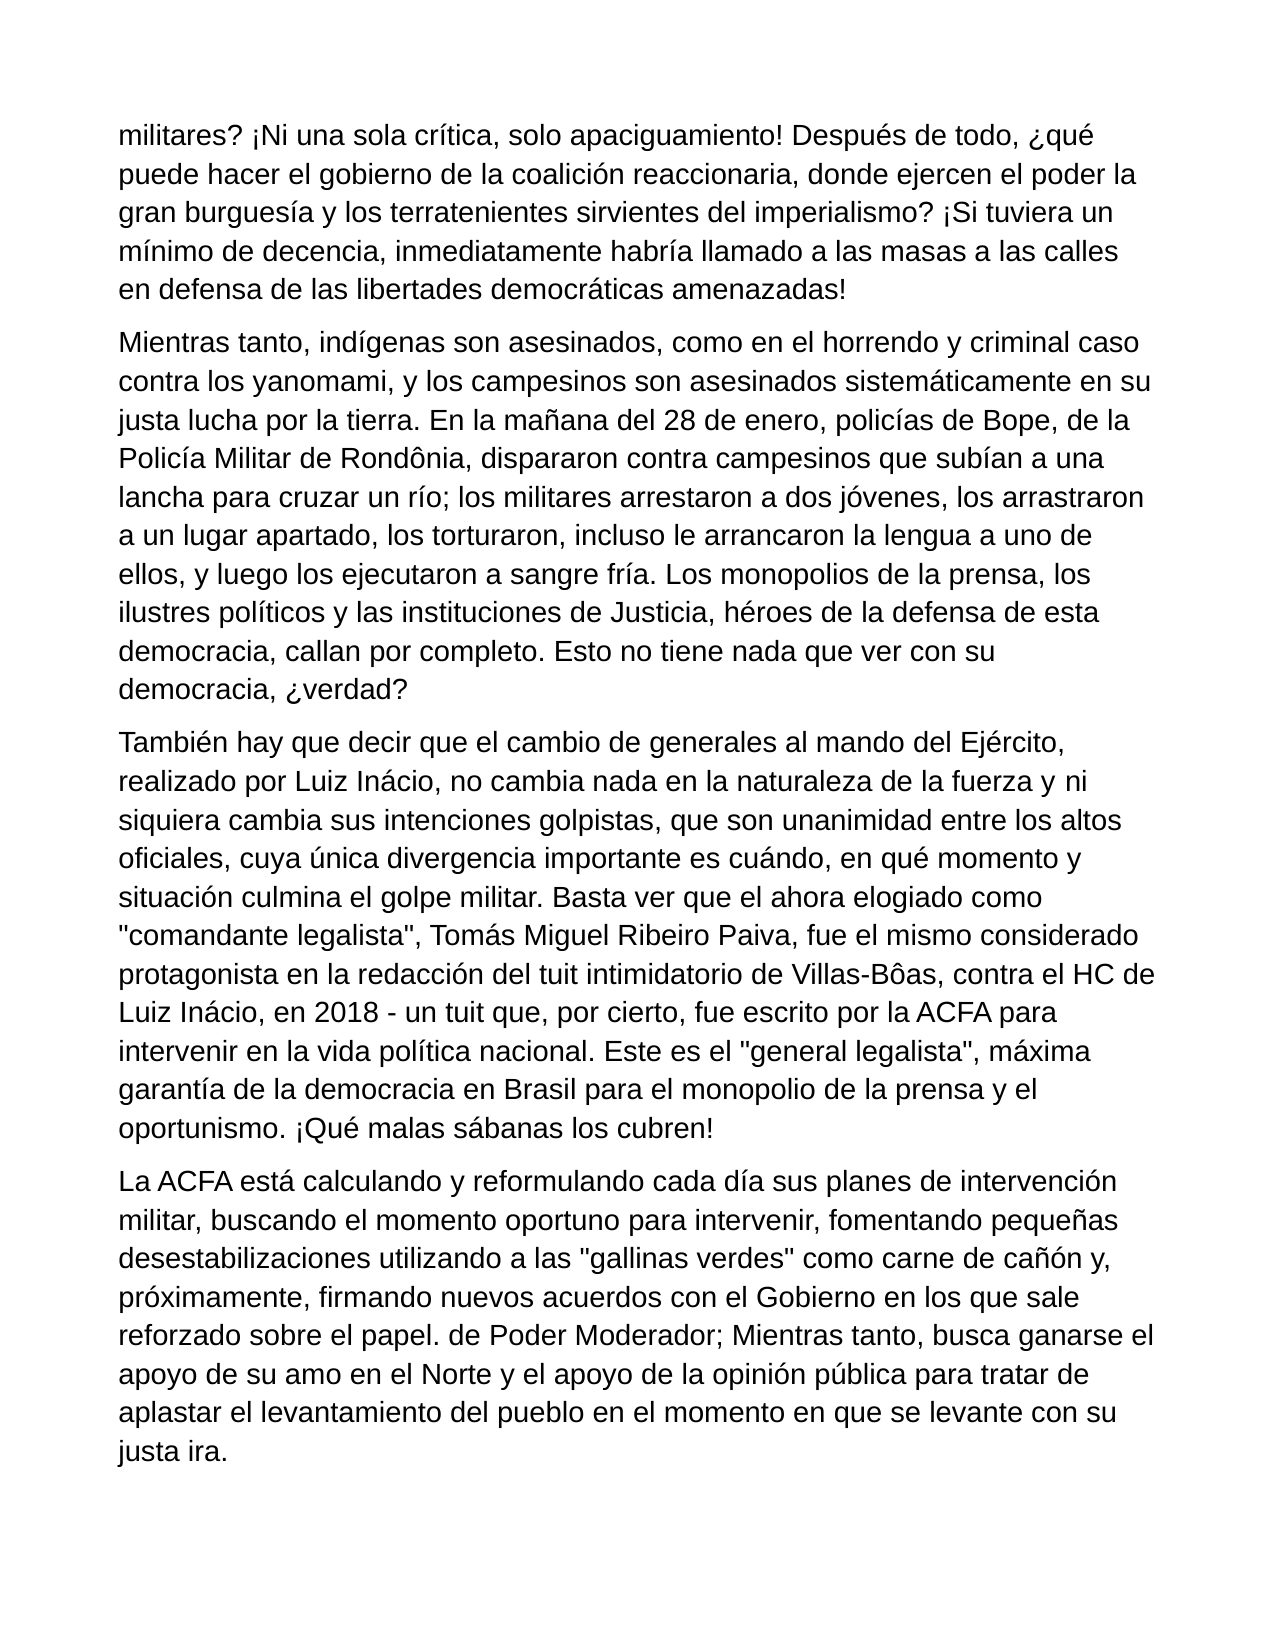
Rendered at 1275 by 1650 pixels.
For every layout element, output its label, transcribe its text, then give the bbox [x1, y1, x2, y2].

text Mientras tanto, indígenas son asesinados, como en el horrendo y criminal caso contra los yanomami, y los campesinos son asesinados sistemáticamente en su justa lucha por la tierra. En la mañana del 28 de enero, policías de Bope, de la Policía Militar de Rondônia, dispararon contra campesinos que subían a una lancha para cruzar un río; los militares arrestaron a dos jóvenes, los arrastraron a un lugar apartado, los torturaron, incluso le arrancaron la lengua a uno de ellos, y luego los ejecutaron a sangre fría. Los monopolios de la prensa, los ilustres políticos y las instituciones de Justicia, héroes de la defensa de esta democracia, callan por completo. Esto no tiene nada que ver con su democracia, ¿verdad? [118, 325, 1157, 706]
text También hay que decir que el cambio de generales al mando del Ejército, realizado por Luiz Inácio, no cambia nada en la naturaleza de la fuerza y ​​ni siquiera cambia sus intenciones golpistas, que son unanimidad entre los altos oficiales, cuya única divergencia importante es cuándo, en qué momento y situación culmina el golpe militar. Basta ver que el ahora elogiado como "comandante legalista", Tomás Miguel Ribeiro Paiva, fue el mismo considerado protagonista en la redacción del tuit intimidatorio de Villas-Bôas, contra el HC de Luiz Inácio, en 2018 - un tuit que, por cierto, fue escrito por la ACFA para intervenir en la vida política nacional. Este es el "general legalista", máxima garantía de la democracia en Brasil para el monopolio de la prensa y el oportunismo. ¡Qué malas sábanas los cubren! [118, 725, 1157, 1144]
text militares? ¡Ni una sola crítica, solo apaciguamiento! Después de todo, ¿qué puede hacer el gobierno de la coalición reaccionaria, donde ejercen el poder la gran burguesía y los terratenientes sirvientes del imperialismo? ¡Si tuviera un mínimo de decencia, inmediatamente habría llamado a las masas a las calles en defensa de las libertades democráticas amenazadas! [118, 118, 1157, 306]
text La ACFA está calculando y reformulando cada día sus planes de intervención militar, buscando el momento oportuno para intervenir, fomentando pequeñas desestabilizaciones utilizando a las "gallinas verdes" como carne de cañón y, próximamente, firmando nuevos acuerdos con el Gobierno en los que sale reforzado sobre el papel. de Poder Moderador; Mientras tanto, busca ganarse el apoyo de su amo en el Norte y el apoyo de la opinión pública para tratar de aplastar el levantamiento del pueblo en el momento en que se levante con su justa ira. [118, 1164, 1157, 1467]
